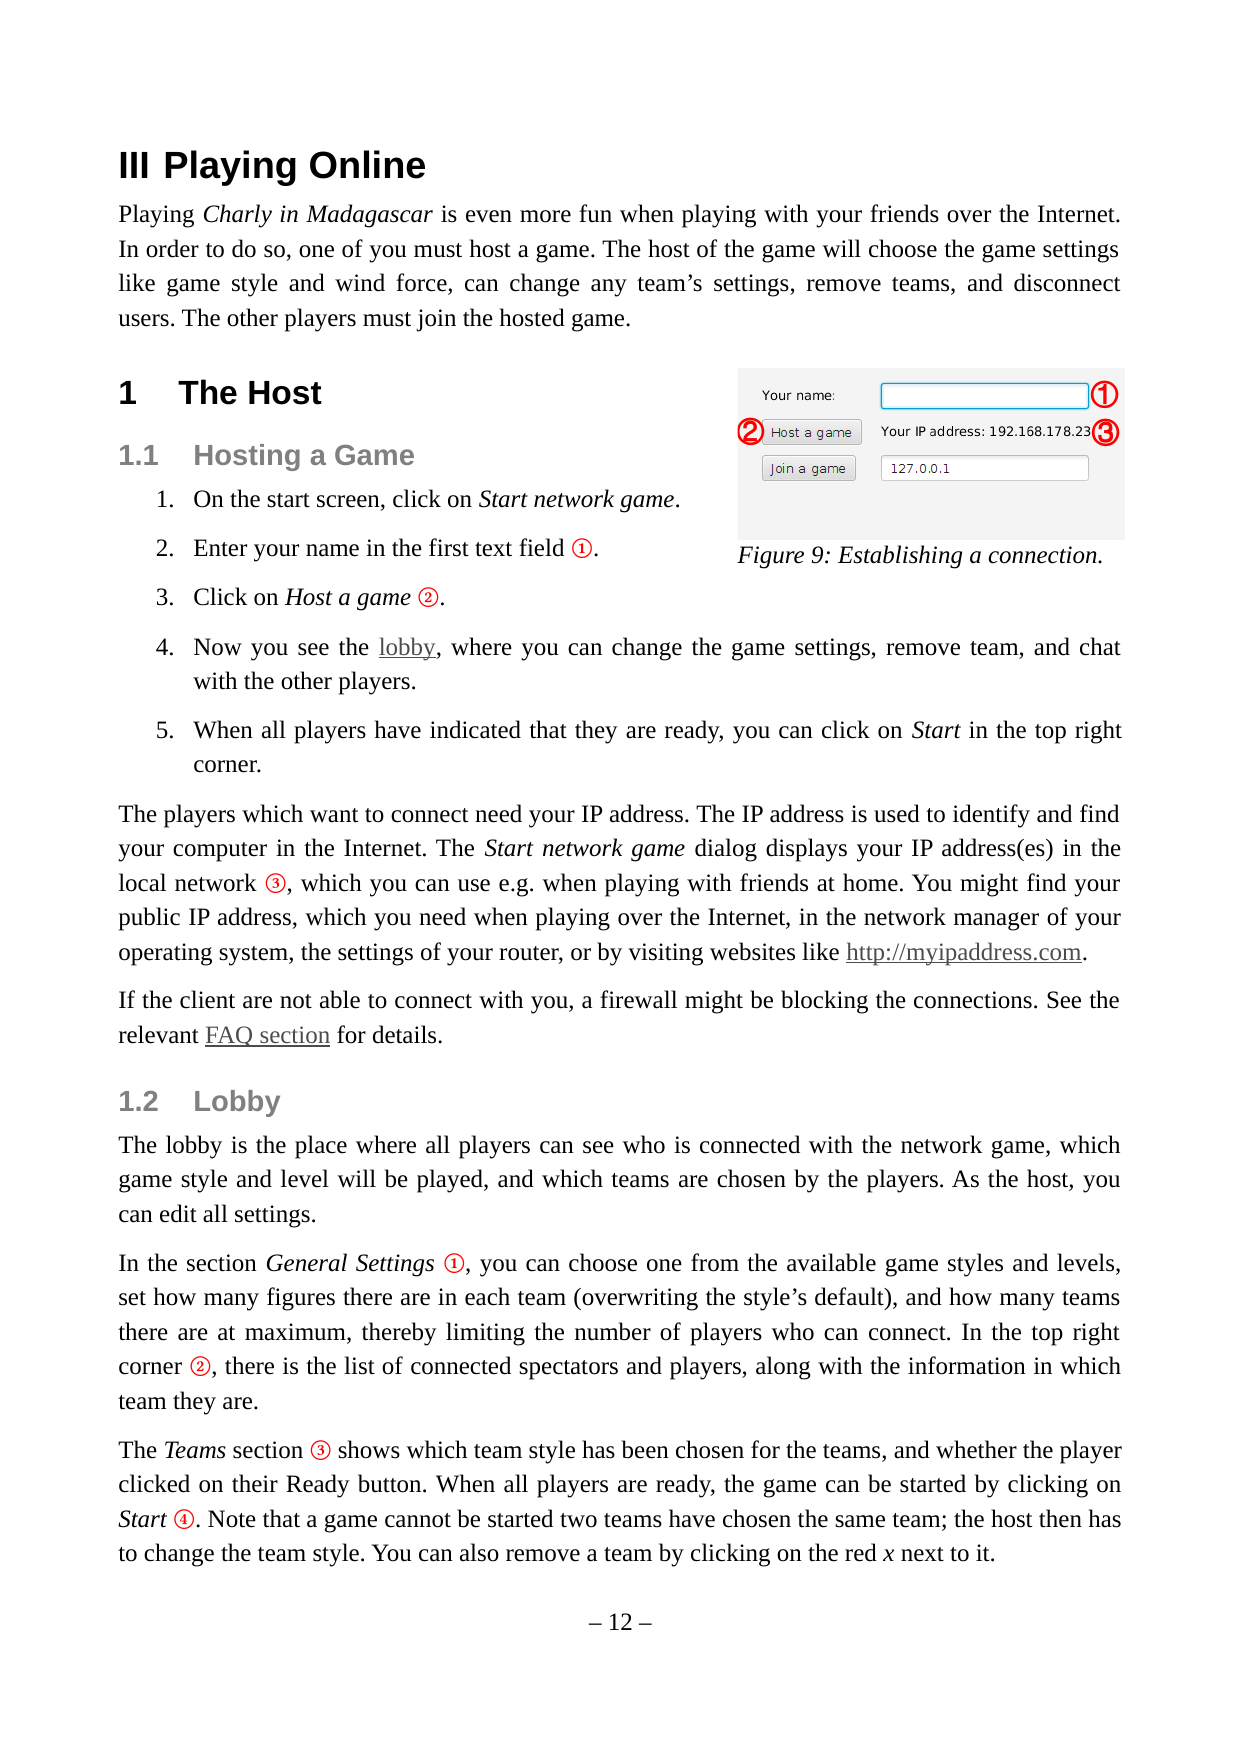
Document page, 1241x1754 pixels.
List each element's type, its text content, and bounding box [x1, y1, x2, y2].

text The lobby is the place where all players can see who is connected with the network game, which game style and level will be played, and which teams are chosen by the players. As the host, you can edit all settings. [118, 1130, 1122, 1227]
text Playing Charly in Madagascar is even more fun when playing with your friends over the Internet. In order to do so, one of you must host a game. The host of the game will choose the game settings like game style and wind force, can change any team’s settings, remove teams, and disconnect users. The other players must join the hosted game. [118, 199, 1122, 331]
list Now you see the lobby, where you can change the game settings, remove team, and chat with the other players. [156, 632, 1122, 695]
list Enter your name in the first text field ①. [156, 533, 737, 562]
text The Teams section ③ shows which team style has been chosen for the teams, and whether the player clicked on their Ready button. When all players are ready, the game can be started by clicking on Start ④. Note that a game cannot be started two teams have chosen the same team; the host then has to change the team style. You can also remove a team by clicking on the red x next to it. [118, 1435, 1122, 1567]
list On the start screen, click on Start network game. [156, 484, 737, 513]
subtitle Playing Online [118, 143, 1122, 187]
subtitle [737, 356, 1125, 368]
text The players which want to connect need your IP address. The IP address is used to identify and find your computer in the Internet. The Start network game dialog displays your IP address(es) in the local network ③, which you can use e.g. when playing with friends at home. You might find your public IP address, which you need when playing over the Internet, in the network manager of your operating system, the settings of your router, or by visiting websites like http://myipaddress.com. [118, 799, 1122, 965]
text If the client are not able to connect with you, a firewall might be blocking the connections. See the relevant FAQ section for details. [118, 986, 1122, 1049]
text In the section General Settings ①, you can choose one from the available game styles and levels, set how many figures there are in each team (overwriting the style’s default), and how many teams there are at maximum, thereby limiting the number of players who can connect. In the top right corner ②, there is the list of connected spectators and players, along with the information in which team they are. [118, 1248, 1122, 1414]
text Figure 9: Establishing a connection. [737, 540, 1125, 568]
subtitle Hosting a Game [118, 438, 737, 472]
subtitle The Host [118, 373, 737, 411]
picture [737, 368, 1125, 540]
subtitle Lobby [118, 1084, 1122, 1117]
list When all players have indicated that they are ready, you can click on Start in the top right corner. [156, 715, 1122, 778]
list Click on Host a game ②. [156, 582, 1122, 611]
